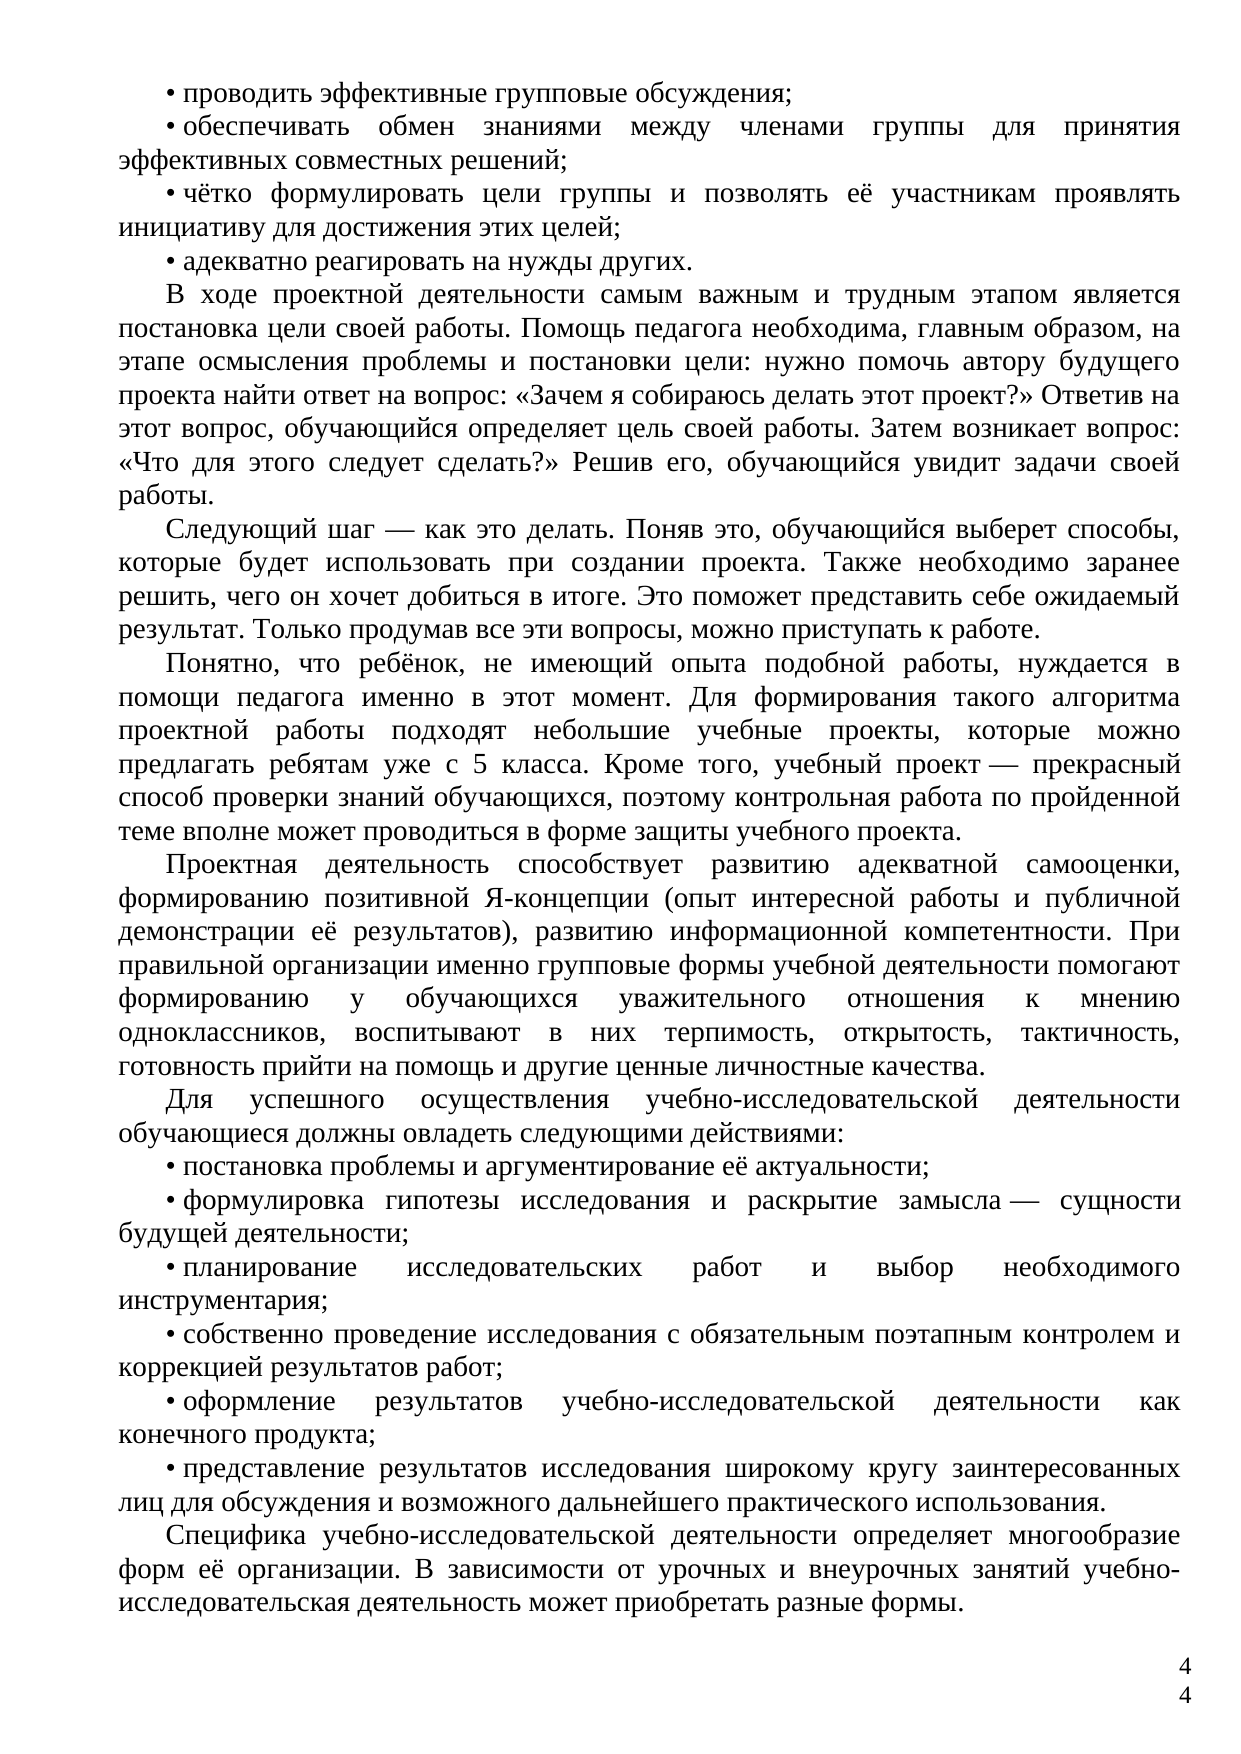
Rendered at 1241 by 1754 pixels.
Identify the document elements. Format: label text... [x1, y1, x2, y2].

text Следующий шаг — как это делать. Поняв это, обучающийся выберет способы, которые будет использовать при создании проекта. Также необходимо заранее решить, чего он хочет добиться в итоге. Это поможет представить себе ожидаемый результат. Только продумав все эти вопросы, можно приступать к работе. [118, 511, 1181, 645]
text • собственно проведение исследования с обязательным поэтапным контролем и коррекцией результатов работ; [118, 1316, 1181, 1383]
text • адекватно реагировать на нужды других. [118, 243, 1181, 276]
text Специфика учебно-исследовательской деятельности определяет многообразие форм её организации. В зависимости от урочных и внеурочных занятий учебно-исследовательская деятельность может приобретать разные формы. [118, 1517, 1181, 1618]
text • проводить эффективные групповые обсуждения; [118, 75, 1181, 108]
text В ходе проектной деятельности самым важным и трудным этапом является постановка цели своей работы. Помощь педагога необходима, главным образом, на этапе осмысления проблемы и постановки цели: нужно помочь автору будущего проекта найти ответ на вопрос: «Зачем я собираюсь делать этот проект?» Ответив на этот вопрос, обучающийся определяет цель своей работы. Затем возникает вопрос: «Что для этого следует сделать?» Решив его, обучающийся увидит задачи своей работы. [118, 276, 1181, 511]
text • оформление результатов учебно-исследовательской деятельности как конечного продукта; [118, 1383, 1181, 1450]
text • представление результатов исследования широкому кругу заинтересованных лиц для обсуждения и возможного дальнейшего практического использования. [118, 1450, 1181, 1517]
text • обеспечивать обмен знаниями между членами группы для принятия эффективных совместных решений; [118, 108, 1181, 176]
text • чётко формулировать цели группы и позволять её участникам проявлять инициативу для достижения этих целей; [118, 176, 1181, 243]
text Понятно, что ребёнок, не имеющий опыта подобной работы, нуждается в помощи педагога именно в этот момент. Для формирования такого алгоритма проектной работы подходят небольшие учебные проекты, которые можно предлагать ребятам уже с 5 класса. Кроме того, учебный проект — прекрасный способ проверки знаний обучающихся, поэтому контрольная работа по пройденной теме вполне может проводиться в форме защиты учебного проекта. [118, 645, 1181, 846]
text Для успешного осуществления учебно-исследовательской деятельности обучающиеся должны овладеть следующими действиями: [118, 1081, 1181, 1148]
text Проектная деятельность способствует развитию адекватной самооценки, формированию позитивной Я-концепции (опыт интересной работы и публичной демонстрации её результатов), развитию информационной компетентности. При правильной организации именно групповые формы учебной деятельности помогают формированию у обучающихся уважительного отношения к мнению одноклассников, воспитывают в них терпимость, открытость, тактичность, готовность прийти на помощь и другие ценные личностные качества. [118, 846, 1181, 1081]
text • формулировка гипотезы исследования и раскрытие замысла — сущности будущей деятельности; [118, 1182, 1181, 1249]
text • планирование исследовательских работ и выбор необходимого инструментария; [118, 1249, 1181, 1316]
text • постановка проблемы и аргументирование её актуальности; [118, 1148, 1181, 1182]
